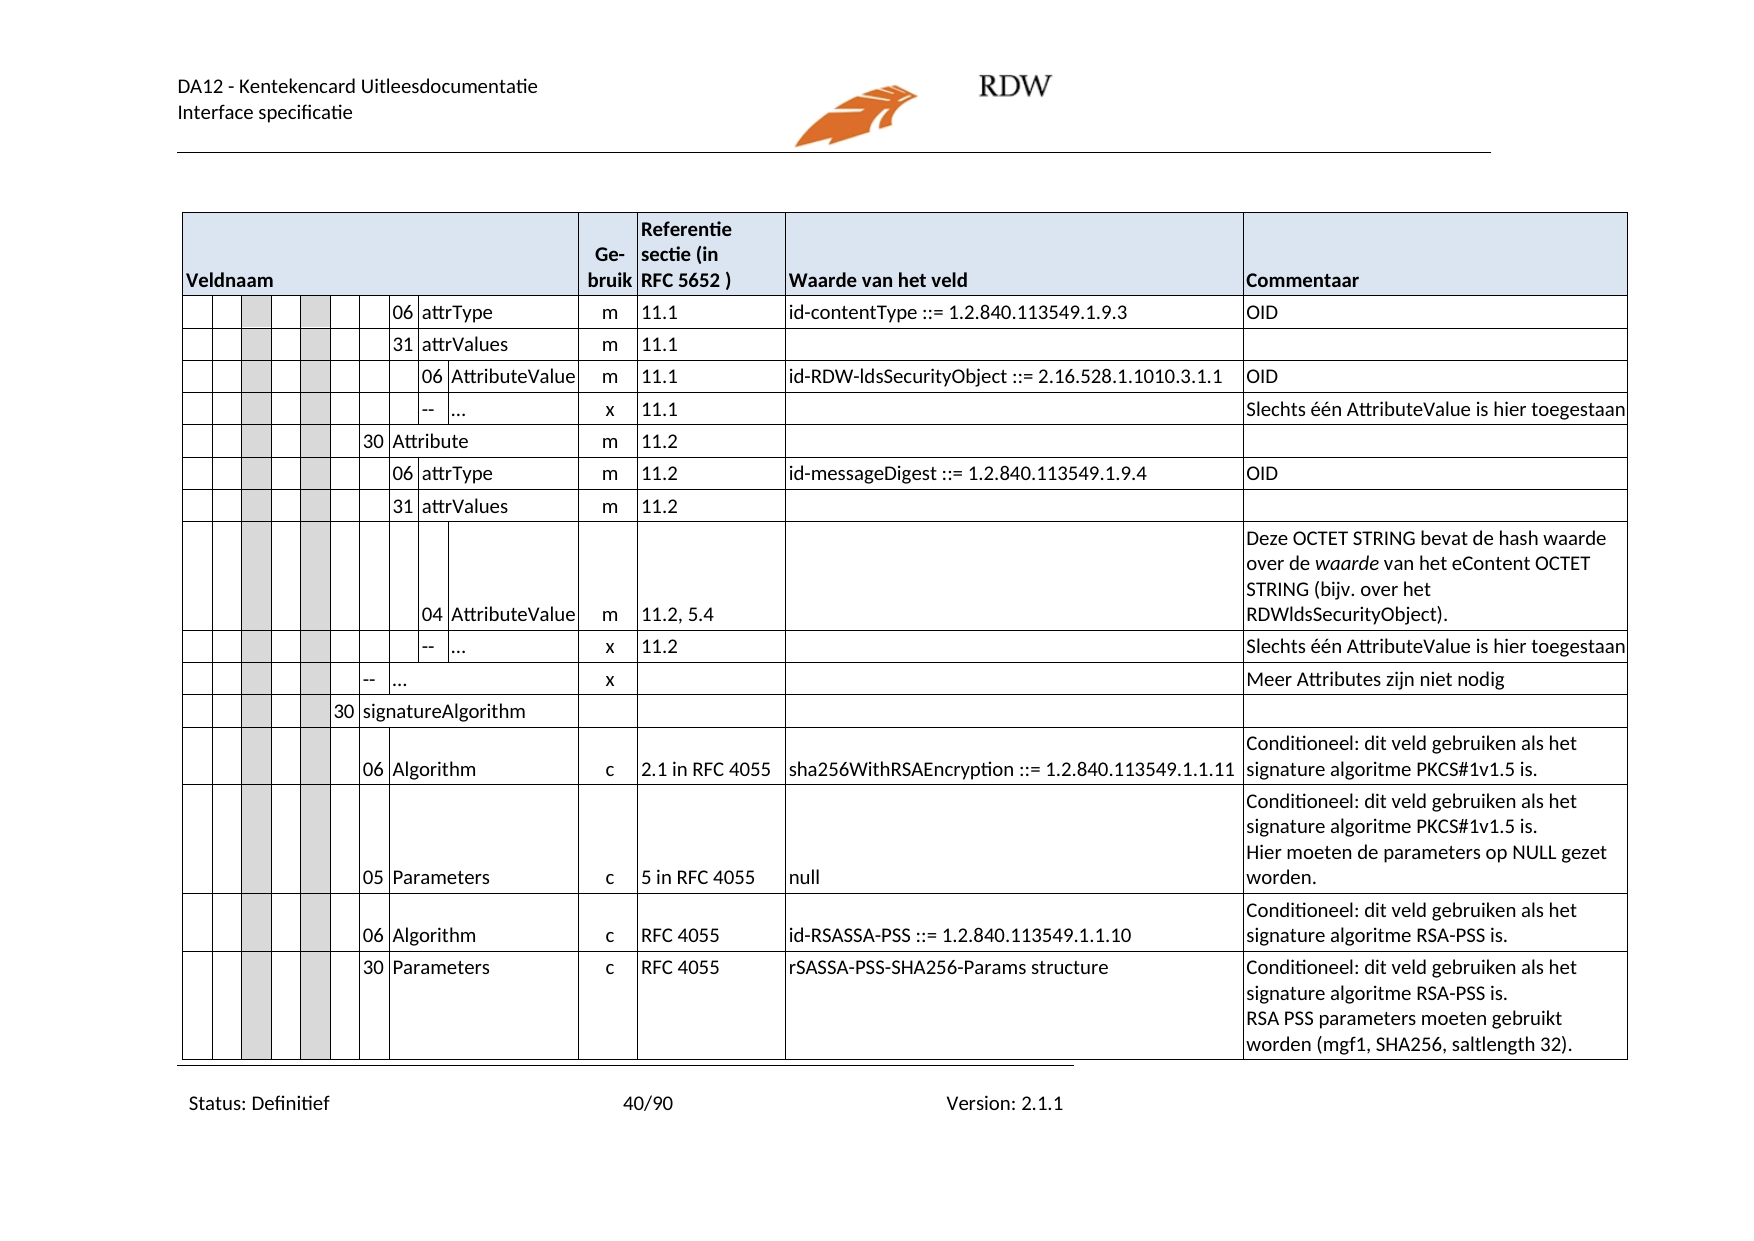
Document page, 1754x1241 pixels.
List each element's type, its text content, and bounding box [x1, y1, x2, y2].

table_cell [272, 458, 300, 489]
table_cell OID [1244, 361, 1627, 392]
table_cell [272, 728, 300, 784]
table_cell c [579, 894, 637, 951]
table_cell 11.2 [638, 490, 785, 521]
table_cell … [390, 663, 578, 694]
table_cell AttributeValue [449, 361, 578, 392]
table_cell [183, 393, 212, 424]
table_cell [331, 425, 359, 457]
table_cell 06 [360, 728, 389, 784]
table_cell 31 [390, 329, 418, 360]
table_cell [242, 728, 271, 784]
table_cell c [579, 952, 637, 1059]
table_cell [213, 894, 241, 951]
table_cell id-contentType ::= 1.2.840.113549.1.9.3 [786, 296, 1243, 327]
table_cell OID [1244, 458, 1627, 489]
table_cell 11.1 [638, 296, 785, 327]
table_cell [242, 785, 271, 893]
table_cell [272, 329, 300, 360]
table_cell [1244, 425, 1627, 457]
table_cell null [786, 785, 1243, 893]
table_cell 06 [419, 361, 448, 392]
table_cell [272, 522, 300, 630]
table_cell x [579, 393, 637, 424]
table_cell [213, 952, 241, 1059]
table_cell [242, 952, 271, 1059]
table_cell [242, 631, 271, 662]
table_cell [213, 490, 241, 521]
table_cell [786, 490, 1243, 521]
table_cell [272, 361, 300, 392]
table_cell [301, 296, 330, 327]
table_cell x [579, 631, 637, 662]
table_cell RFC 4055 [9] [638, 894, 785, 951]
table_cell [390, 522, 418, 630]
table_cell [301, 663, 330, 694]
table_cell [786, 329, 1243, 360]
table_cell [213, 631, 241, 662]
table_cell [301, 631, 330, 662]
table_cell id-RDW-ldsSecurityObject ::= 2.16.528.1.1010.3.1.1 [786, 361, 1243, 392]
table_cell [1244, 490, 1627, 521]
table_cell [183, 695, 212, 727]
table_cell Parameters [390, 952, 578, 1059]
table_cell [301, 522, 330, 630]
table_cell [272, 490, 300, 521]
table_cell [213, 728, 241, 784]
table_cell [272, 631, 300, 662]
table_cell m [579, 490, 637, 521]
table_cell [242, 695, 271, 727]
table_cell [786, 393, 1243, 424]
table_cell id-messageDigest ::= 1.2.840.113549.1.9.4 [786, 458, 1243, 489]
table_cell [183, 728, 212, 784]
table_cell m [579, 361, 637, 392]
table_cell [360, 296, 389, 327]
table_cell 05 [360, 785, 389, 893]
table_cell [183, 361, 212, 392]
table_cell [331, 329, 359, 360]
table_cell [183, 490, 212, 521]
table_header Veldnaam [183, 213, 578, 295]
table_cell [242, 894, 271, 951]
table_cell … [449, 393, 578, 424]
table_cell [213, 425, 241, 457]
table_cell RFC 4055 [9] [638, 952, 785, 1059]
table_cell [213, 663, 241, 694]
table_cell [301, 361, 330, 392]
table_cell [183, 329, 212, 360]
table_cell [183, 631, 212, 662]
table_cell m [579, 458, 637, 489]
table_cell -- [419, 393, 448, 424]
table_cell 11.2 [638, 458, 785, 489]
table_cell 30 [360, 425, 389, 457]
table_cell x [579, 663, 637, 694]
table_cell [213, 458, 241, 489]
table_cell [242, 490, 271, 521]
table_cell Conditioneel: dit veld gebruiken als het signature algoritme PKCS#1v1.5 is. [1244, 728, 1627, 784]
table_cell -- [419, 631, 448, 662]
table_cell [331, 361, 359, 392]
table_cell [301, 785, 330, 893]
table_cell [360, 393, 389, 424]
table_cell 30 [331, 695, 359, 727]
table_cell [301, 490, 330, 521]
table_cell [242, 393, 271, 424]
table_cell c [579, 785, 637, 893]
table_cell 11.2 [638, 425, 785, 457]
table_cell [183, 785, 212, 893]
table_cell [242, 663, 271, 694]
table_cell [272, 894, 300, 951]
table_cell [786, 663, 1243, 694]
table_cell Conditioneel: dit veld gebruiken als het signature algoritme RSA-PSS is. [1244, 894, 1627, 951]
table_cell [213, 393, 241, 424]
table_header Waarde van het veld [786, 213, 1243, 295]
table_cell [331, 663, 359, 694]
table_cell id-RSASSA-PSS ::= 1.2.840.113549.1.1.10 [786, 894, 1243, 951]
table_cell [213, 695, 241, 727]
table_header Ge-bruik [579, 213, 637, 295]
table_cell m [579, 425, 637, 457]
table_cell attrValues [419, 329, 578, 360]
table_cell [360, 329, 389, 360]
table_header Commentaar [1244, 213, 1627, 295]
table_cell [331, 631, 359, 662]
table_cell 11.1 [638, 329, 785, 360]
table_cell [213, 785, 241, 893]
table_cell [301, 894, 330, 951]
table_cell rSASSA-PSS-SHA256-Params structure [786, 952, 1243, 1059]
table_cell [331, 728, 359, 784]
table_cell attrType [419, 458, 578, 489]
table_cell Algorithm [390, 894, 578, 951]
table_cell [183, 296, 212, 327]
table_cell AttributeValue [449, 522, 578, 630]
table_cell … [449, 631, 578, 662]
table_cell [301, 458, 330, 489]
table_cell [390, 361, 418, 392]
table_cell [213, 361, 241, 392]
table_cell [183, 894, 212, 951]
table_cell Parameters [390, 785, 578, 893]
table_cell [390, 393, 418, 424]
table_cell [1244, 329, 1627, 360]
table_cell [786, 695, 1243, 727]
table_cell [786, 425, 1243, 457]
table_cell 11.2 [638, 631, 785, 662]
table_cell [301, 952, 330, 1059]
table_cell [331, 952, 359, 1059]
table_cell 06 [390, 296, 418, 327]
table_cell 11.1 [638, 361, 785, 392]
table_cell attrValues [419, 490, 578, 521]
table_cell [272, 296, 300, 327]
table_cell Attribute [390, 425, 578, 457]
table_cell [331, 490, 359, 521]
table_cell [213, 296, 241, 327]
table_cell [1244, 695, 1627, 727]
table_cell [301, 425, 330, 457]
table_cell Slechts één AttributeValue is hier toegestaan [1244, 631, 1627, 662]
table_cell [272, 785, 300, 893]
table_cell [360, 490, 389, 521]
table_cell [183, 458, 212, 489]
table_cell attrType [419, 296, 578, 327]
table_cell -- [360, 663, 389, 694]
table_cell [786, 522, 1243, 630]
table_cell Conditioneel: dit veld gebruiken als het signature algoritme RSA-PSS is. RSA PSS parameters moeten gebruikt worden (mgf1, SHA256, saltlength 32). [1244, 952, 1627, 1059]
table_cell [638, 663, 785, 694]
table_cell 11.1 [638, 393, 785, 424]
table_cell 06 [390, 458, 418, 489]
table_cell [272, 425, 300, 457]
table_cell 31 [390, 490, 418, 521]
table_cell 11.2, 5.4 [638, 522, 785, 630]
table_cell [331, 522, 359, 630]
table_cell [360, 361, 389, 392]
table_cell 04 [419, 522, 448, 630]
table_cell [242, 522, 271, 630]
table_cell [272, 663, 300, 694]
table_cell [331, 393, 359, 424]
table_cell m [579, 522, 637, 630]
table_cell Slechts één AttributeValue is hier toegestaan [1244, 393, 1627, 424]
table_cell Meer Attributes zijn niet nodig [1244, 663, 1627, 694]
table_cell [301, 728, 330, 784]
table_cell 30 [360, 952, 389, 1059]
table_cell 5 in RFC 4055 [9] [638, 785, 785, 893]
table_cell [579, 695, 637, 727]
table_cell [183, 952, 212, 1059]
table_cell 2.1 in RFC 4055 [9] [638, 728, 785, 784]
table_cell [242, 425, 271, 457]
table_cell [638, 695, 785, 727]
table_cell sha256WithRSAEncryption ::= 1.2.840.113549.1.1.11 [786, 728, 1243, 784]
table_cell [331, 785, 359, 893]
table_cell [390, 631, 418, 662]
table_cell [183, 425, 212, 457]
table_cell [242, 329, 271, 360]
table_cell [301, 329, 330, 360]
table_cell [331, 296, 359, 327]
table_cell [301, 695, 330, 727]
table_cell [331, 894, 359, 951]
table_cell [242, 296, 271, 327]
table_cell [242, 458, 271, 489]
table_cell Deze OCTET STRING bevat de hash waarde over de waarde van het eContent OCTET STRING (bijv. over het RDWldsSecurityObject). [1244, 522, 1627, 630]
table_cell Conditioneel: dit veld gebruiken als het signature algoritme PKCS#1v1.5 is. Hier moeten de parameters op NULL gezet worden. [1244, 785, 1627, 893]
table_cell 06 [360, 894, 389, 951]
table_cell m [579, 296, 637, 327]
table_cell [213, 522, 241, 630]
table_cell [213, 329, 241, 360]
table_cell [242, 361, 271, 392]
table_cell [183, 522, 212, 630]
table_cell [331, 458, 359, 489]
table_cell [183, 663, 212, 694]
table_cell [786, 631, 1243, 662]
table_cell c [579, 728, 637, 784]
table_cell Algorithm [390, 728, 578, 784]
table_cell [272, 393, 300, 424]
table_cell [272, 952, 300, 1059]
table_cell [360, 458, 389, 489]
table_cell [272, 695, 300, 727]
table_cell m [579, 329, 637, 360]
table_cell signatureAlgorithm [360, 695, 578, 727]
table_cell [360, 631, 389, 662]
table_cell [301, 393, 330, 424]
table_cell OID [1244, 296, 1627, 327]
table_cell [360, 522, 389, 630]
table_header Referentie sectie (in RFC 5652 [6]) [638, 213, 785, 295]
